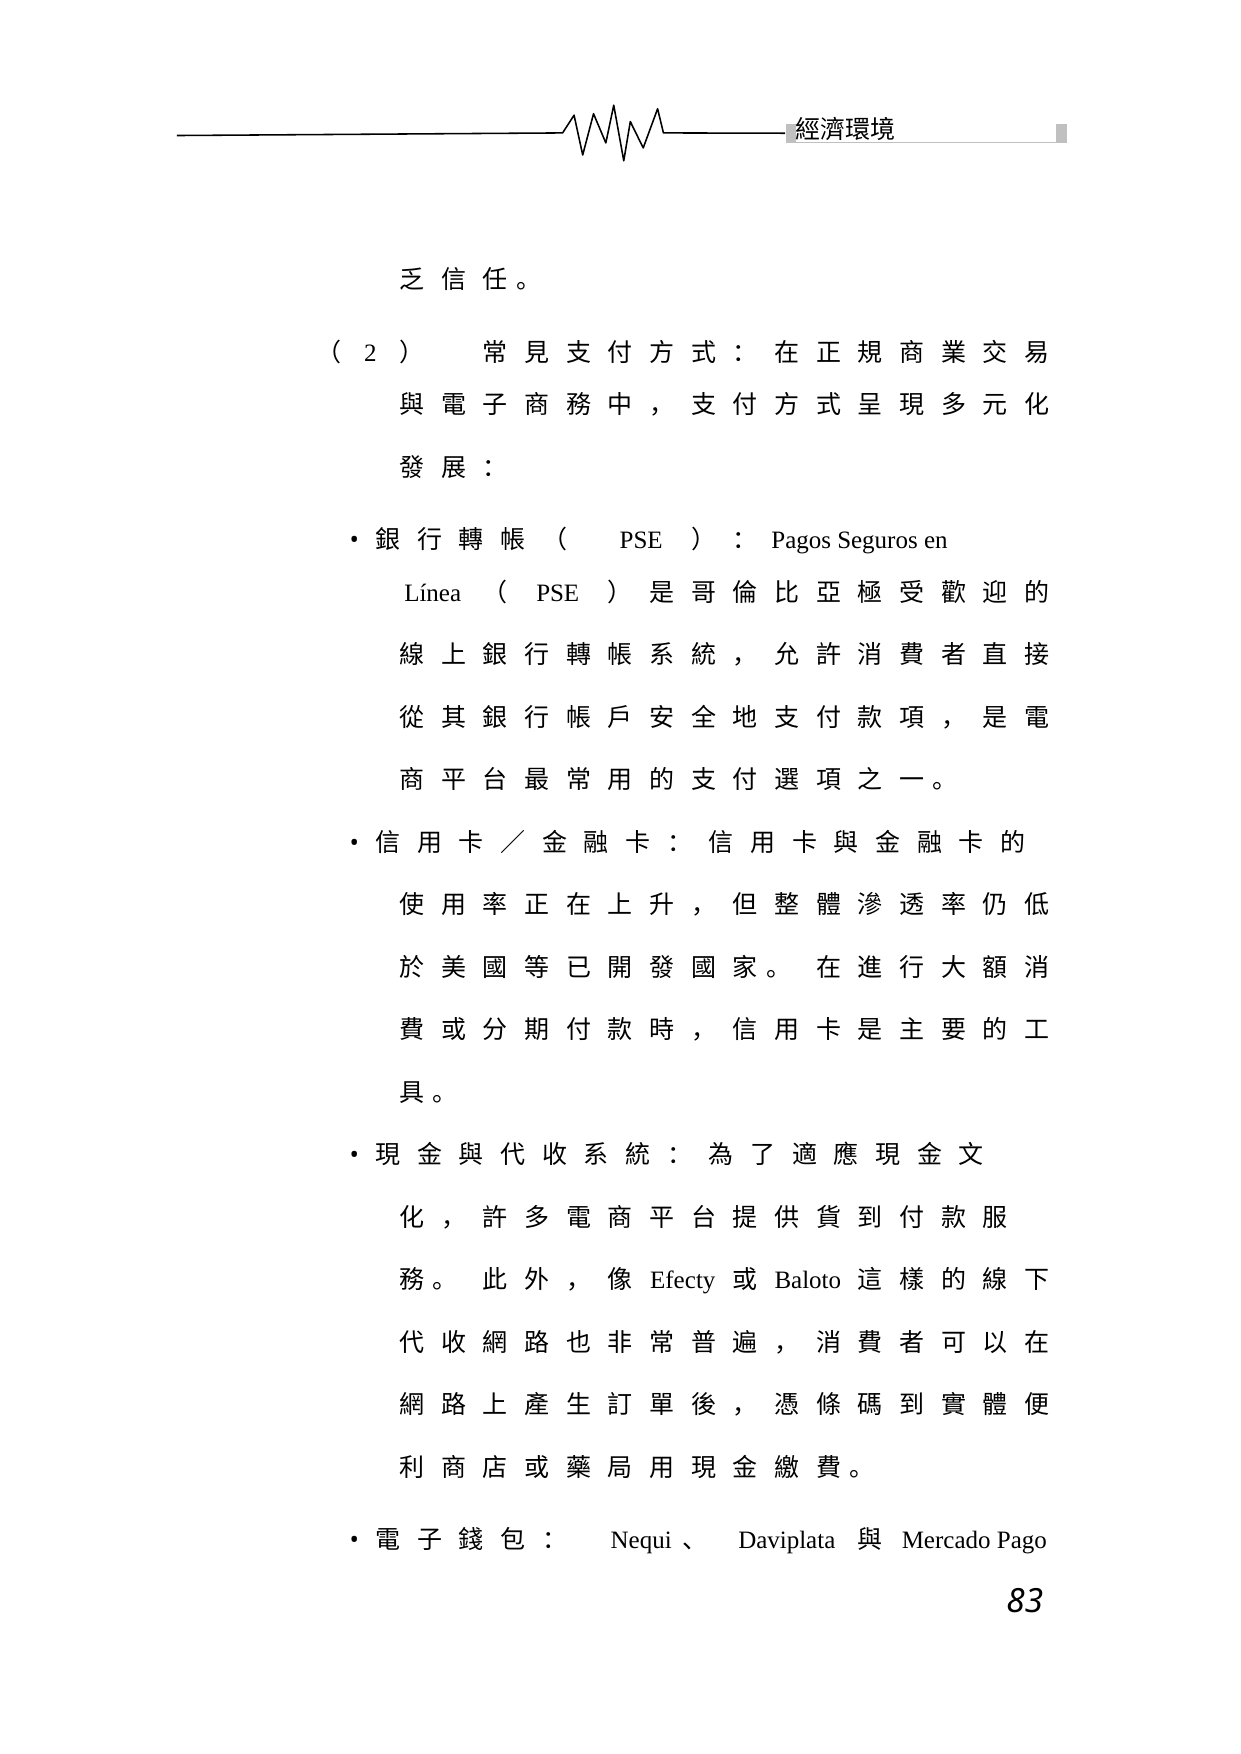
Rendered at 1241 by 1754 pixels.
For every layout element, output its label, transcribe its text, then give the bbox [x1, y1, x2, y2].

text 乏信任。 [306, 236, 1058, 299]
text • 信用卡／金融卡：信用卡與金融卡的使用率正在上升，但整體滲透率仍低於美國等已開發國家。在進行大額消費或分期付款時，信用卡是主要的工具。 [330, 799, 1058, 1111]
text • 電子錢包：Nequi、Daviplata與Mercado Pago [330, 1486, 1058, 1549]
text • 銀行轉帳（PSE）：Pagos Seguros en Línea（PSE）是哥倫比亞極受歡迎的線上銀行轉帳系統，允許消費者直接從其銀行帳戶安全地支付款項，是電商平台最常用的支付選項之一。 [330, 486, 1058, 799]
text （2） 常見支付方式：在正規商業交易與電子商務中，支付方式呈現多元化發展： [306, 299, 1058, 486]
text • 現金與代收系統：為了適應現金文化，許多電商平台提供貨到付款服務。此外，像Efecty或Baloto這樣的線下代收網路也非常普遍，消費者可以在網路上產生訂單後，憑條碼到實體便利商店或藥局用現金繳費。 [330, 1111, 1058, 1486]
